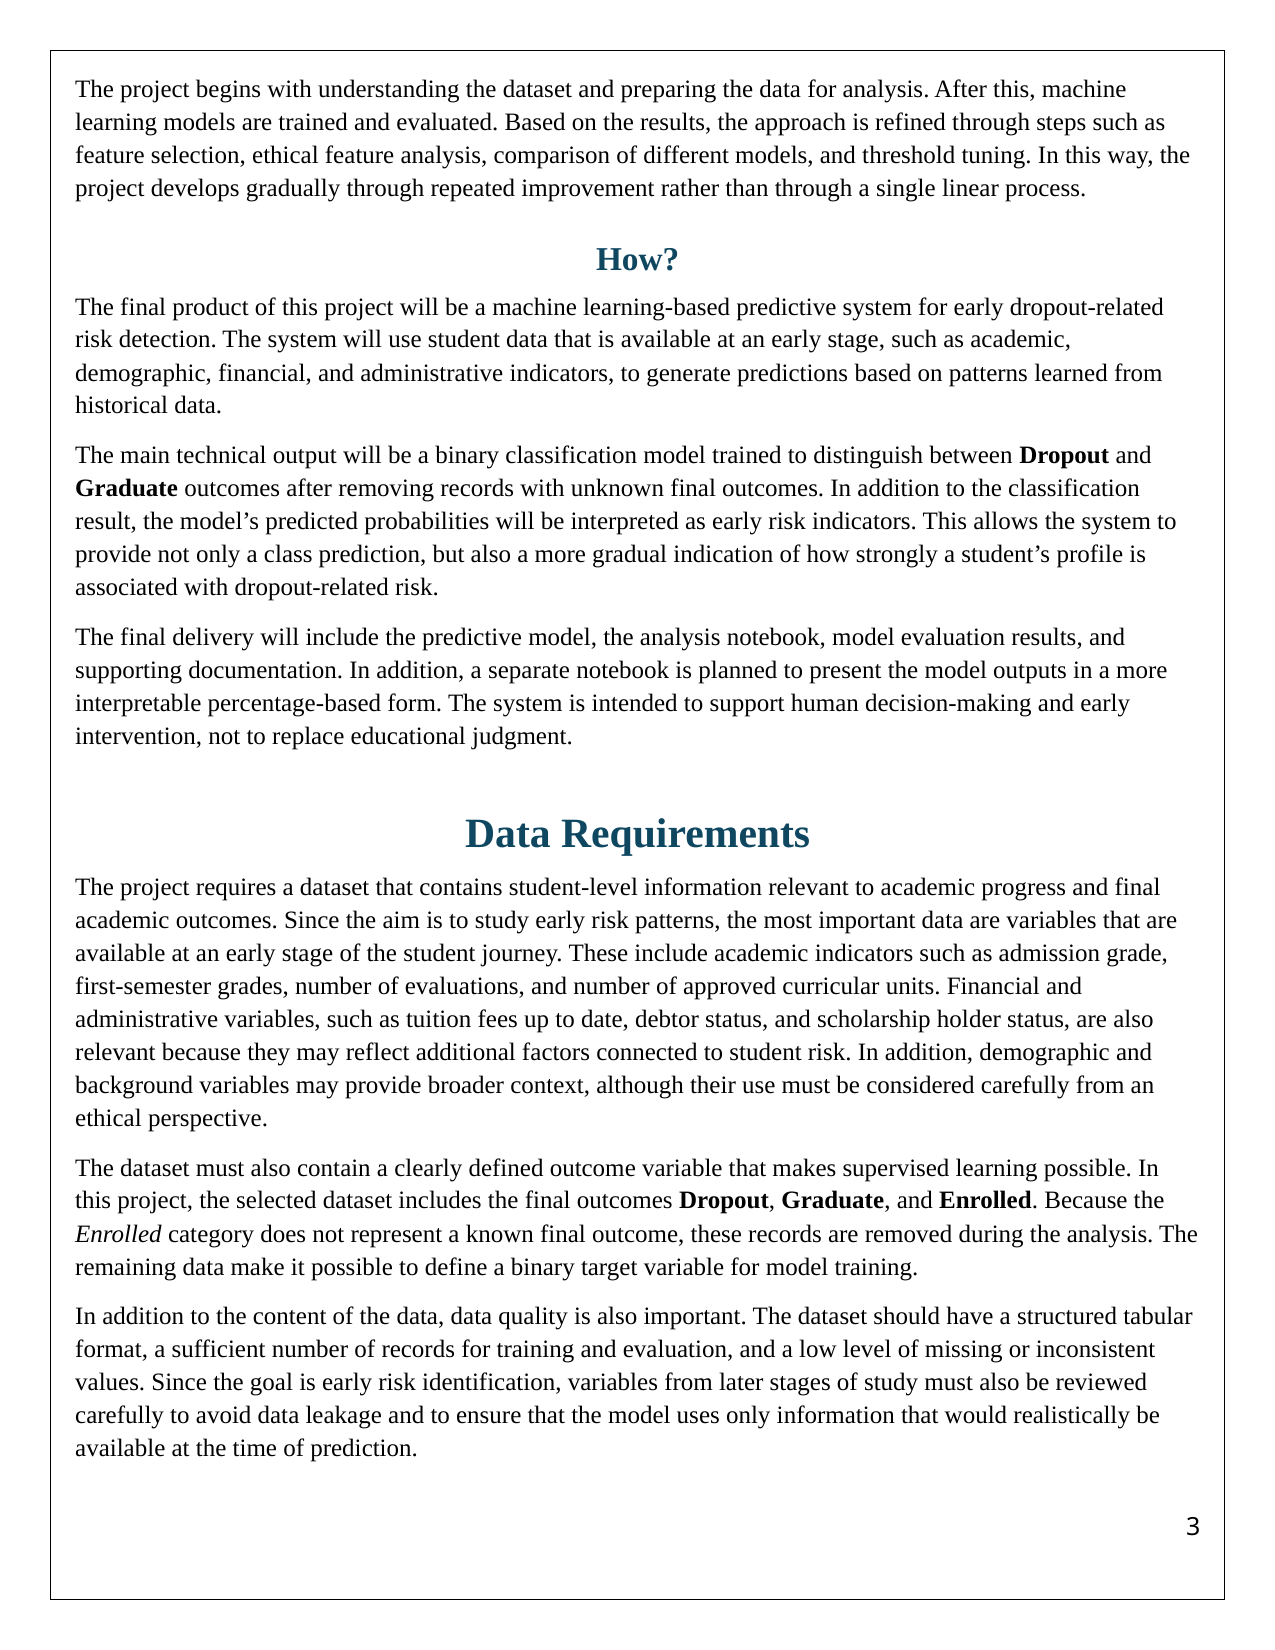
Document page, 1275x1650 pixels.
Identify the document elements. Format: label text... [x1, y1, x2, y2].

subtitle How? [75, 239, 1200, 277]
text The dataset must also contain a clearly defined outcome variable that makes supervised learning possible. In this project, the selected dataset includes the final outcomes Dropout, Graduate, and Enrolled. Because the Enrolled category does not represent a known final outcome, these records are removed during the analysis. The remaining data make it possible to define a binary target variable for model training. [75, 1153, 1200, 1280]
text The main technical output will be a binary classification model trained to distinguish between Dropout and Graduate outcomes after removing records with unknown final outcomes. In addition to the classification result, the model’s predicted probabilities will be interpreted as early risk indicators. This allows the system to provide not only a class prediction, but also a more gradual indication of how strongly a student’s profile is associated with dropout-related risk. [75, 440, 1200, 601]
text The final product of this project will be a machine learning-based predictive system for early dropout-related risk detection. The system will use student data that is available at an early stage, such as academic, demographic, financial, and administrative indicators, to generate predictions based on patterns learned from historical data. [75, 292, 1200, 419]
text The project requires a dataset that contains student-level information relevant to academic progress and final academic outcomes. Since the aim is to study early risk patterns, the most important data are variables that are available at an early stage of the student journey. These include academic indicators such as admission grade, first-semester grades, number of evaluations, and number of approved curricular units. Financial and administrative variables, such as tuition fees up to date, debtor status, and scholarship holder status, are also relevant because they may reflect additional factors connected to student risk. In addition, demographic and background variables may provide broader context, although their use must be considered carefully from an ethical perspective. [75, 872, 1200, 1132]
text The final delivery will include the predictive model, the analysis notebook, model evaluation results, and supporting documentation. In addition, a separate notebook is planned to present the model outputs in a more interpretable percentage-based form. The system is intended to support human decision-making and early intervention, not to replace educational judgment. [75, 622, 1200, 750]
subtitle Data Requirements [75, 808, 1200, 856]
text In addition to the content of the data, data quality is also important. The dataset should have a structured tabular format, a sufficient number of records for training and evaluation, and a low level of missing or inconsistent values. Since the goal is early risk identification, variables from later stages of study must also be reviewed carefully to avoid data leakage and to ensure that the model uses only information that would realistically be available at the time of prediction. [75, 1301, 1200, 1462]
text The project begins with understanding the dataset and preparing the data for analysis. After this, machine learning models are trained and evaluated. Based on the results, the approach is refined through steps such as feature selection, ethical feature analysis, comparison of different models, and threshold tuning. In this way, the project develops gradually through repeated improvement rather than through a single linear process. [75, 74, 1200, 202]
